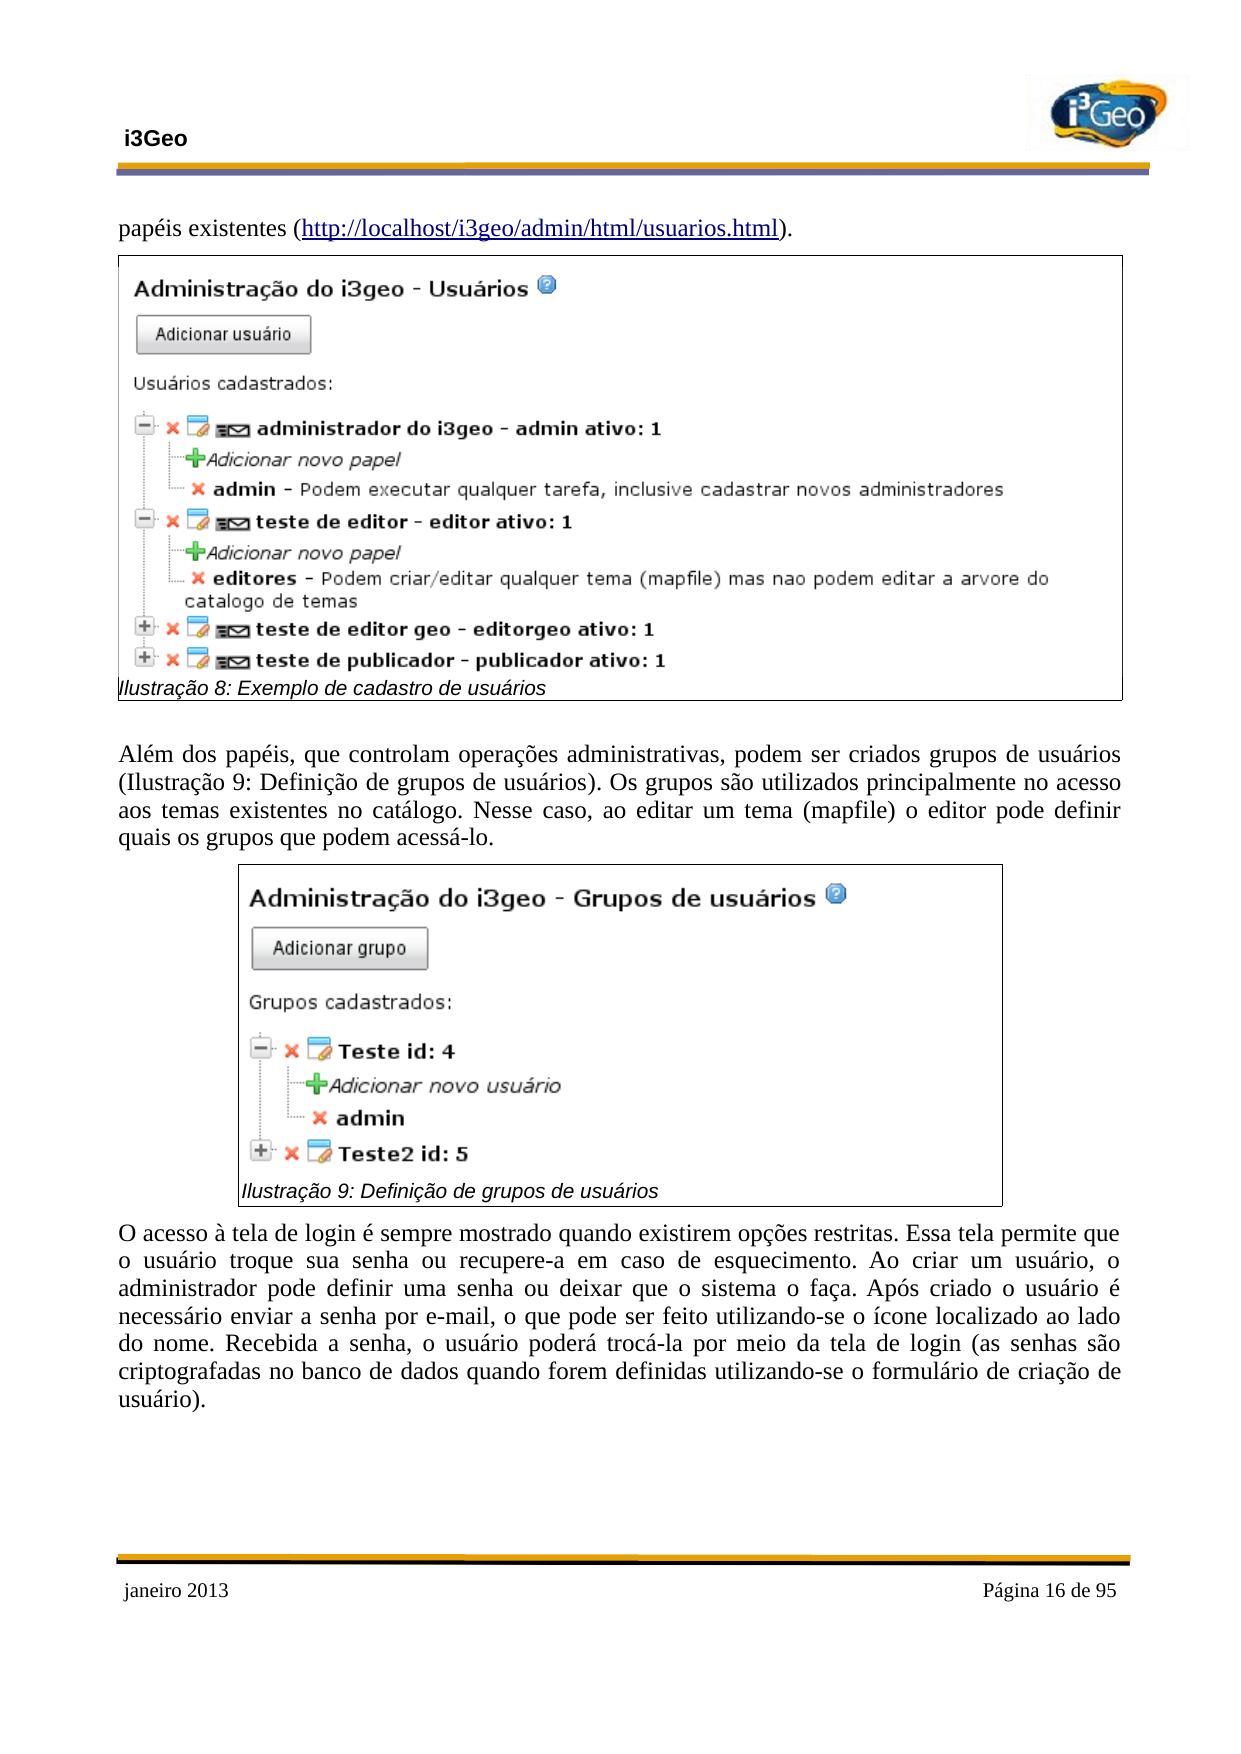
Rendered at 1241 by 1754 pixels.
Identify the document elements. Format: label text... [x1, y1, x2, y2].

text Além dos papéis, que controlam operações administrativas, podem ser criados grupos de usuários (Ilustração 9: Definição de grupos de usuários). Os grupos são utilizados principalmente no acesso aos temas existentes no catálogo. Nesse caso, ao editar um tema (mapfile) o editor pode definir quais os grupos que podem acessá-lo. [118, 740, 1122, 851]
text Ilustração 8: Exemplo de cadastro de usuários [119, 677, 1122, 700]
text Ilustração 9: Definição de grupos de usuários [241, 1180, 999, 1203]
picture [241, 879, 1000, 1180]
text O acesso à tela de login é sempre mostrado quando existirem opções restritas. Essa tela permite que o usuário troque sua senha ou recupere-a em caso de esquecimento. Ao criar um usuário, o administrador pode definir uma senha ou deixar que o sistema o faça. Após criado o usuário é necessário enviar a senha por e-mail, o que pode ser feito utilizando-se o ícone localizado ao lado do nome. Recebida a senha, o usuário poderá trocá-la por meio da tela de login (as senhas são criptografadas no banco de dados quando forem definidas utilizando-se o formulário de criação de usuário). [118, 1219, 1122, 1413]
picture [1025, 74, 1191, 151]
picture [118, 267, 1123, 677]
text papéis existentes (http://localhost/i3geo/admin/html/usuarios.html). [118, 214, 1122, 242]
